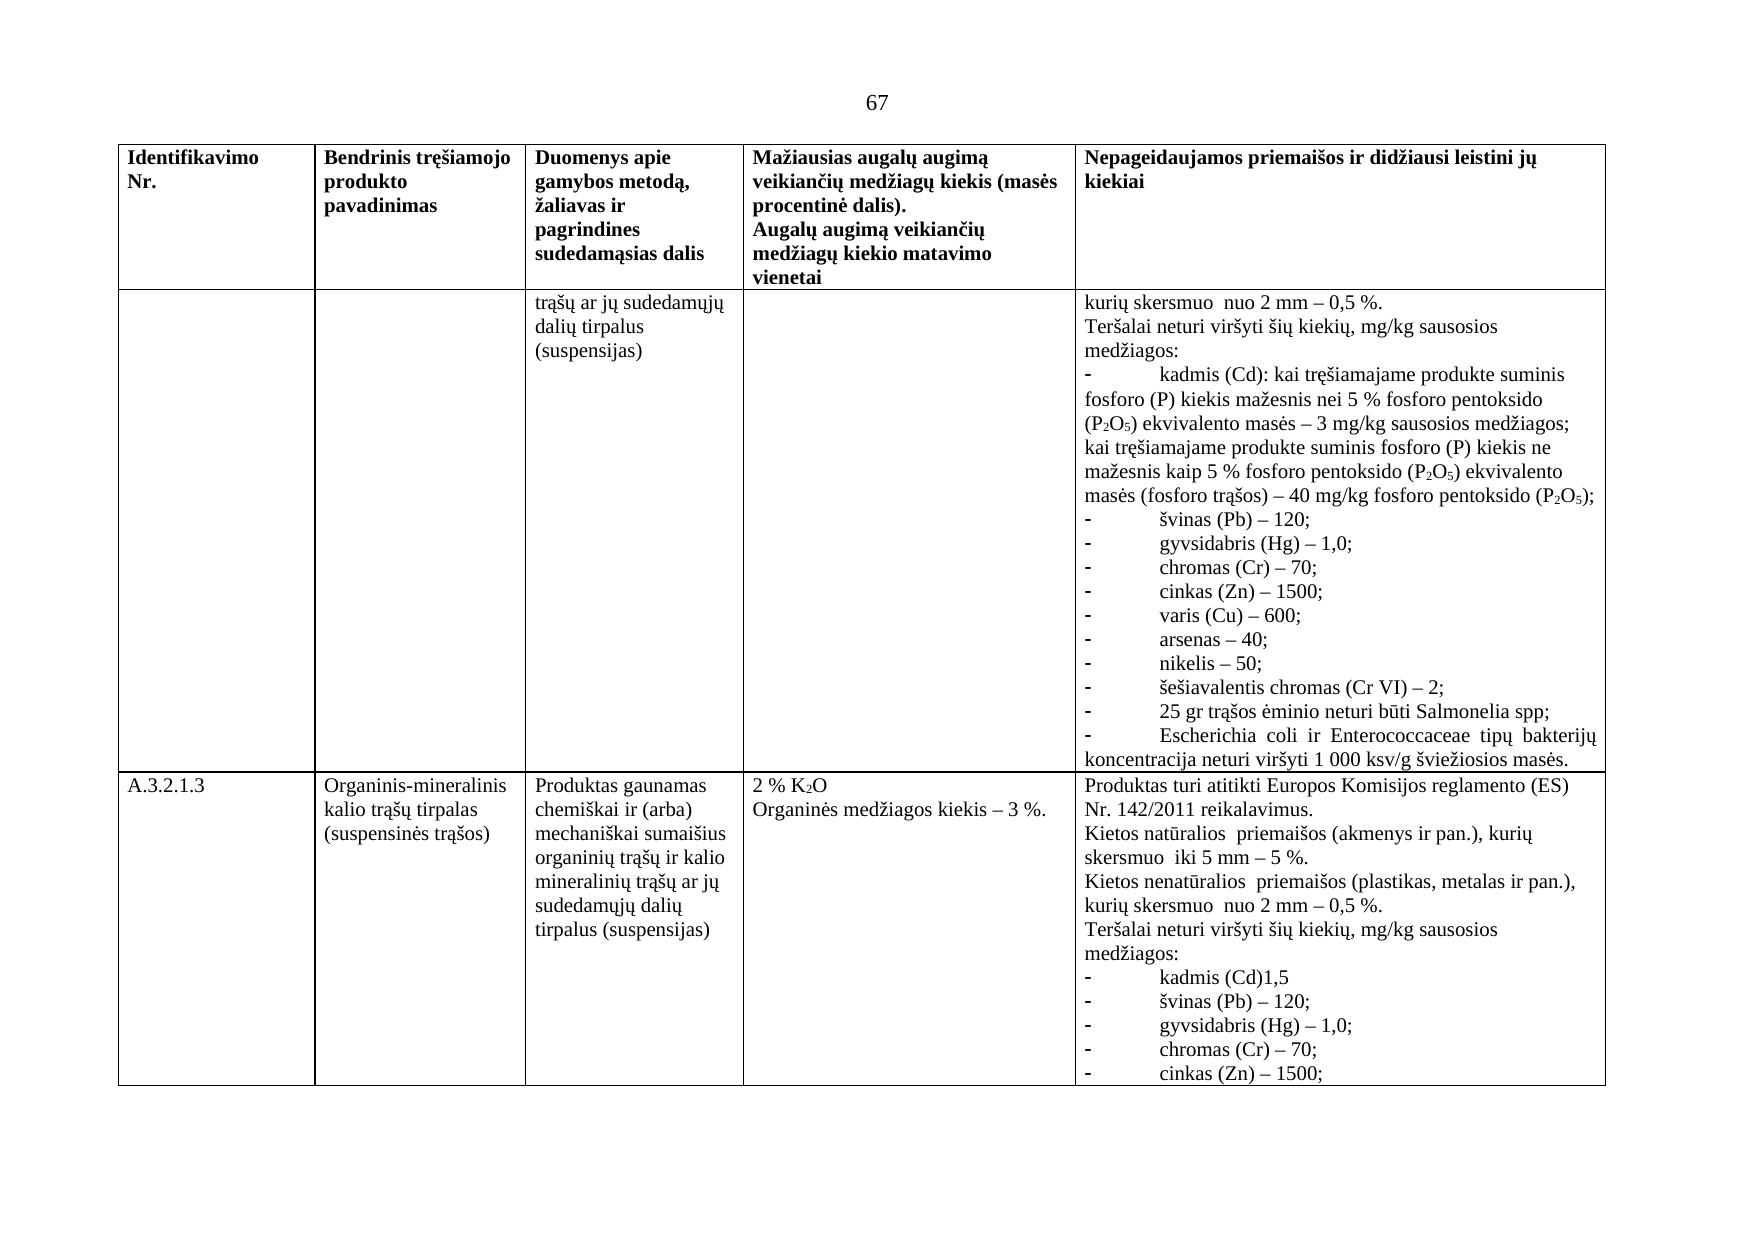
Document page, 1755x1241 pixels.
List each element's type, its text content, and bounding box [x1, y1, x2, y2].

table_cell [316, 290, 525, 771]
table_header Nepageidaujamos priemaišos ir didžiausi leistini jų kiekiai [1076, 145, 1605, 289]
table_cell [119, 290, 314, 771]
table_header Identifikavimo Nr. [119, 145, 314, 289]
table_cell kurių skersmuo nuo 2 mm – 0,5 %. Teršalai neturi viršyti šių kiekių, mg/kg sausosios medžiagos:  kadmis (Cd): kai tręšiamajame produkte suminis fosforo (P) kiekis mažesnis nei 5 % fosforo pentoksido (P2O5) ekvivalento masės – 3 mg/kg sausosios medžiagos; kai tręšiamajame produkte suminis fosforo (P) kiekis ne mažesnis kaip 5 % fosforo pentoksido (P2O5) ekvivalento masės (fosforo trąšos) – 40 mg/kg fosforo pentoksido (P2O5);  švinas (Pb) – 120;  gyvsidabris (Hg) – 1,0;  chromas (Cr) – 70;  cinkas (Zn) – 1500;  varis (Cu) – 600;  arsenas – 40;  nikelis – 50;  šešiavalentis chromas (Cr VI) – 2;  25 gr trąšos ėminio neturi būti Salmonelia spp;  Escherichia coli ir Enterococcaceae tipų bakterijų koncentracija neturi viršyti 1 000 ksv/g šviežiosios masės. [1076, 290, 1605, 771]
table_cell Organinis-mineralinis kalio trąšų tirpalas (suspensinės trąšos) [316, 773, 525, 1085]
table_cell Produktas gaunamas chemiškai ir (arba) mechaniškai sumaišius organinių trąšų ir kalio mineralinių trąšų ar jų sudedamųjų dalių tirpalus (suspensijas) [526, 773, 743, 1085]
table_cell [744, 290, 1075, 771]
table_cell 2 % K2O Organinės medžiagos kiekis – 3 %. [744, 773, 1075, 1085]
table_cell Produktas turi atitikti Europos Komisijos reglamento (ES) Nr. 142/2011 reikalavimus. Kietos natūralios priemaišos (akmenys ir pan.), kurių skersmuo iki 5 mm – 5 %. Kietos nenatūralios priemaišos (plastikas, metalas ir pan.), kurių skersmuo nuo 2 mm – 0,5 %. Teršalai neturi viršyti šių kiekių, mg/kg sausosios medžiagos:  kadmis (Cd)1,5  švinas (Pb) – 120;  gyvsidabris (Hg) – 1,0;  chromas (Cr) – 70;  cinkas (Zn) – 1500; [1076, 773, 1605, 1085]
table_cell A.3.2.1.3 [119, 773, 314, 1085]
table_cell trąšų ar jų sudedamųjų dalių tirpalus (suspensijas) [526, 290, 743, 771]
table_header Bendrinis tręšiamojo produkto pavadinimas [316, 145, 525, 289]
table_header Duomenys apie gamybos metodą, žaliavas ir pagrindines sudedamąsias dalis [526, 145, 743, 289]
table_header Mažiausias augalų augimą veikiančių medžiagų kiekis (masės procentinė dalis). Augalų augimą veikiančių medžiagų kiekio matavimo vienetai [744, 145, 1075, 289]
